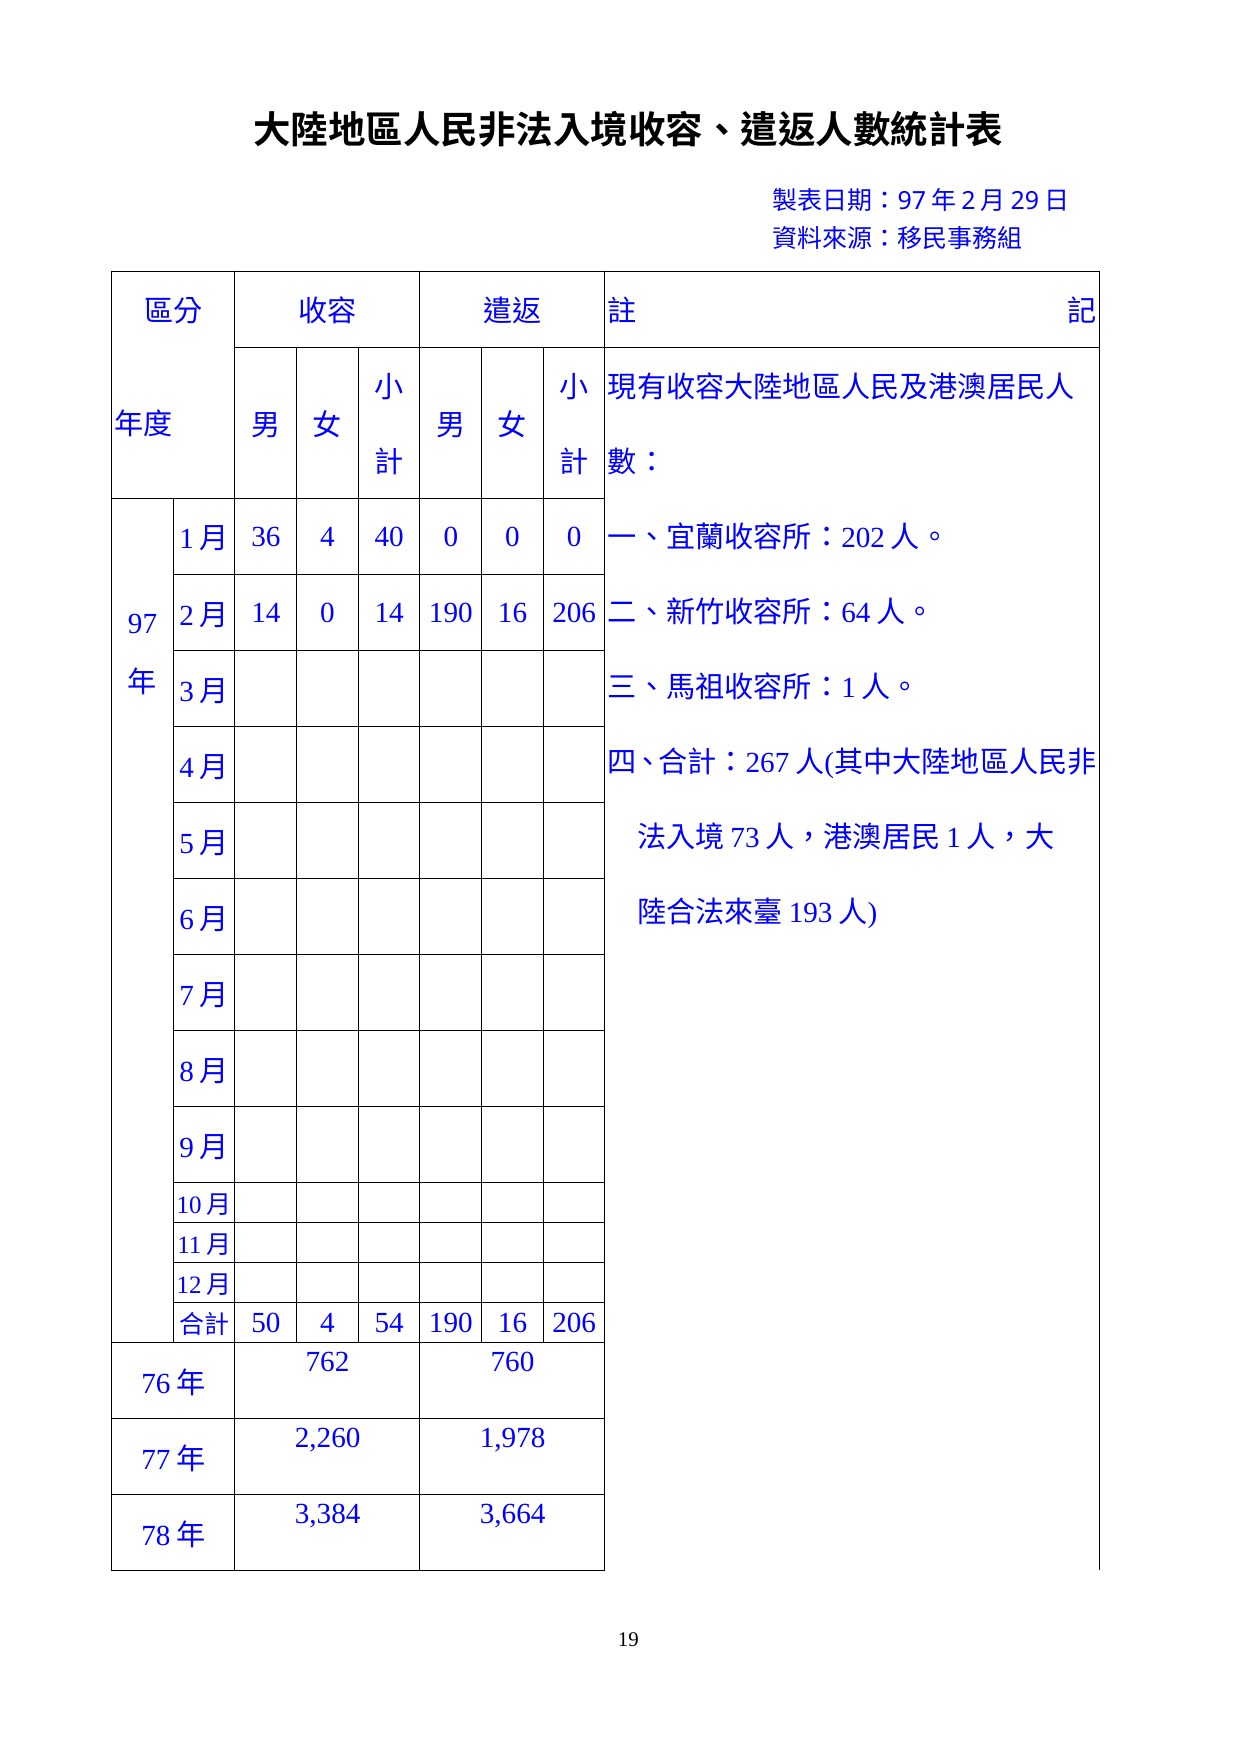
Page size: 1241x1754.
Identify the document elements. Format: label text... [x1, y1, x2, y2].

table_cell [544, 727, 604, 802]
text 大陸地區人民非法入境收容、遣返人數統計表 [112, 89, 1144, 164]
table_cell 50 [235, 1303, 296, 1342]
table_cell [359, 1223, 419, 1262]
table_cell 10月 [174, 1183, 234, 1222]
table_cell 97 年 [112, 499, 173, 1342]
table_cell 0 [482, 499, 543, 574]
table_cell 小計 [359, 348, 419, 498]
table_cell [235, 727, 296, 802]
table_cell 遣返 [420, 272, 604, 347]
table_cell [482, 651, 543, 726]
table_cell [359, 1183, 419, 1222]
table_cell [420, 803, 481, 878]
table_cell 7月 [174, 955, 234, 1030]
table_cell [420, 1263, 481, 1302]
table_cell 36 [235, 499, 296, 574]
table_cell [359, 1031, 419, 1106]
table_cell [482, 1107, 543, 1182]
table_cell [297, 1031, 358, 1106]
table_cell 4 [297, 1303, 358, 1342]
table_cell [359, 955, 419, 1030]
table_cell 1月 [174, 499, 234, 574]
table_cell 小計 [544, 348, 604, 498]
table_cell 3,664 [420, 1495, 604, 1570]
table_header [111, 164, 769, 271]
table_cell 合計 [174, 1303, 234, 1342]
table_cell [359, 803, 419, 878]
table_cell [235, 1263, 296, 1302]
table_cell 190 [420, 1303, 481, 1342]
table_cell 190 [420, 575, 481, 650]
table_cell [482, 1183, 543, 1222]
table_cell [544, 803, 604, 878]
table_cell [297, 1263, 358, 1302]
table_cell [420, 1107, 481, 1182]
table_cell [482, 1263, 543, 1302]
table_cell 2月 [174, 575, 234, 650]
table_cell 40 [359, 499, 419, 574]
table_cell 現有收容大陸地區人民及港澳居民人數： 一、宜蘭收容所：202人。 二、新竹收容所：64人。 三、馬祖收容所：1人。 四、合計：267人(其中大陸地區人民非 法入境73人，港澳居民1人，大 陸合法來臺193人) [605, 348, 1099, 1570]
table_cell [359, 651, 419, 726]
table_cell [297, 651, 358, 726]
table_cell [235, 1183, 296, 1222]
table_cell [359, 1263, 419, 1302]
table_cell [482, 727, 543, 802]
table_cell [235, 1031, 296, 1106]
table_cell 206 [544, 1303, 604, 1342]
table_cell [235, 879, 296, 954]
table_cell [235, 651, 296, 726]
table_cell [420, 651, 481, 726]
table_cell 6月 [174, 879, 234, 954]
table_cell 14 [359, 575, 419, 650]
table_cell [482, 1031, 543, 1106]
table_cell 區分 年度 [112, 272, 234, 498]
table_cell 收容 [235, 272, 419, 347]
table_cell [297, 803, 358, 878]
table_cell 16 [482, 1303, 543, 1342]
table_cell [235, 1107, 296, 1182]
table_cell 2,260 [235, 1419, 419, 1494]
table_cell [297, 1183, 358, 1222]
table_cell [420, 1031, 481, 1106]
table_cell [544, 1263, 604, 1302]
table_cell 0 [420, 499, 481, 574]
table_cell 77年 [112, 1419, 234, 1494]
table_cell [420, 727, 481, 802]
table_cell 0 [544, 499, 604, 574]
table_cell 206 [544, 575, 604, 650]
table_cell 14 [235, 575, 296, 650]
table_cell 76年 [112, 1343, 234, 1418]
table_cell 4 [297, 499, 358, 574]
table_cell [482, 955, 543, 1030]
table_cell [359, 879, 419, 954]
table_cell 4月 [174, 727, 234, 802]
table_cell [235, 803, 296, 878]
table_cell 762 [235, 1343, 419, 1418]
table_cell [359, 727, 419, 802]
table_cell [482, 803, 543, 878]
table_cell [235, 955, 296, 1030]
table_cell 54 [359, 1303, 419, 1342]
table_cell 3,384 [235, 1495, 419, 1570]
table_cell [482, 879, 543, 954]
table_cell 760 [420, 1343, 604, 1418]
table_cell [359, 1107, 419, 1182]
table_cell 78年 [112, 1495, 234, 1570]
table_cell [544, 955, 604, 1030]
table_cell 11月 [174, 1223, 234, 1262]
table_cell 12月 [174, 1263, 234, 1302]
table_cell 8月 [174, 1031, 234, 1106]
table_cell 女 [297, 348, 358, 498]
table_cell [420, 879, 481, 954]
table_cell 9月 [174, 1107, 234, 1182]
table_cell [544, 879, 604, 954]
table_header 製表日期：97年2月29日 資料來源：移民事務組 [770, 164, 1099, 271]
table_cell [544, 1031, 604, 1106]
table_cell [297, 1107, 358, 1182]
table_cell 男 [420, 348, 481, 498]
table_cell [544, 1223, 604, 1262]
table_cell [544, 651, 604, 726]
table_cell 女 [482, 348, 543, 498]
table_cell [482, 1223, 543, 1262]
table_cell [297, 727, 358, 802]
table_cell 5月 [174, 803, 234, 878]
table_cell [544, 1183, 604, 1222]
table_cell [235, 1223, 296, 1262]
table_cell [420, 1183, 481, 1222]
table_cell 16 [482, 575, 543, 650]
table_cell 3月 [174, 651, 234, 726]
table_cell [297, 879, 358, 954]
table_cell [544, 1107, 604, 1182]
table_cell 註記 [605, 272, 1099, 347]
table_cell 男 [235, 348, 296, 498]
table_cell [297, 955, 358, 1030]
table_cell [297, 1223, 358, 1262]
table_cell [420, 1223, 481, 1262]
table_cell [420, 955, 481, 1030]
table_cell 1,978 [420, 1419, 604, 1494]
table_cell 0 [297, 575, 358, 650]
